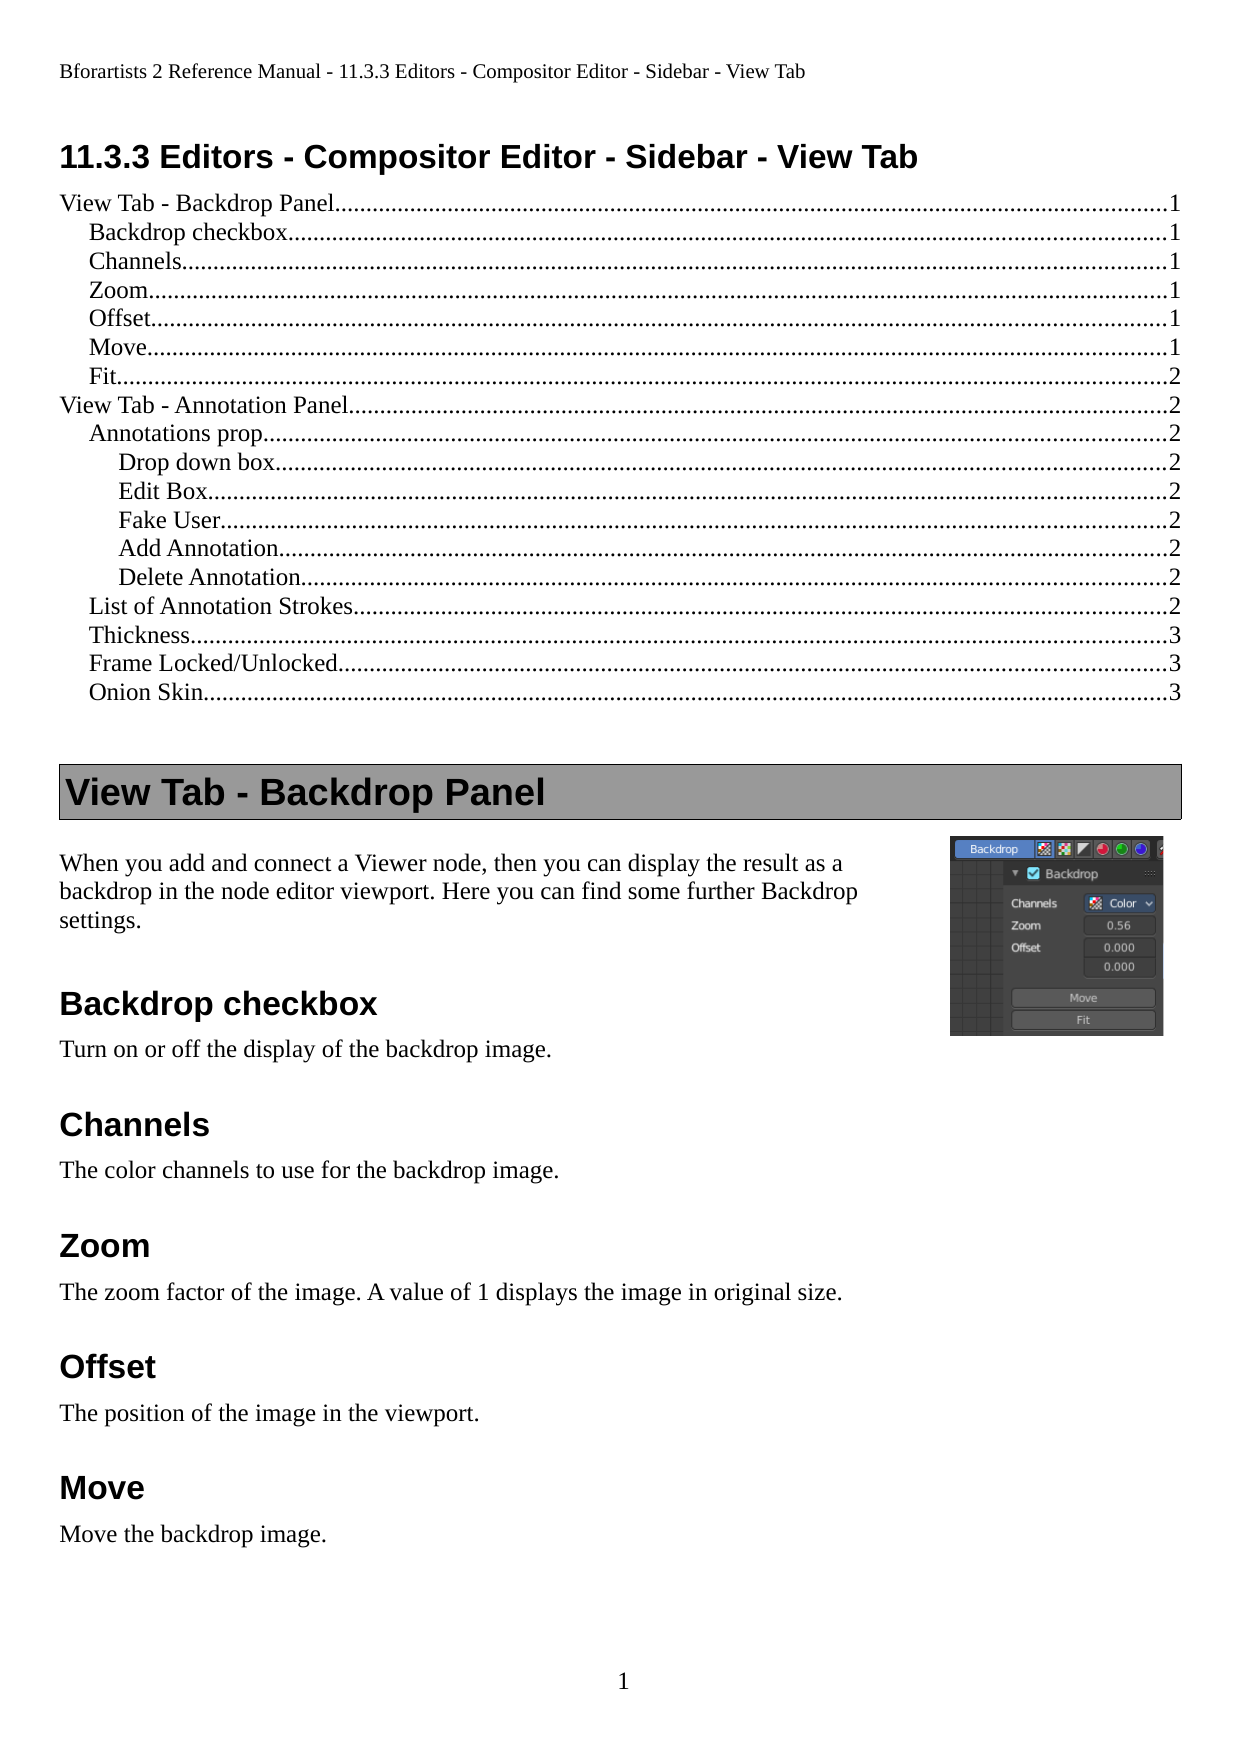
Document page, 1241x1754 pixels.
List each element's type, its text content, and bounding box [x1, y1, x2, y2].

text Fake User 2 [118, 505, 1181, 533]
text View Tab - Backdrop Panel 1 [59, 188, 1181, 217]
text Zoom 1 [88, 275, 1181, 303]
subtitle Offset [59, 1347, 1181, 1385]
subtitle Move [59, 1468, 1181, 1506]
text Move the backdrop image. [59, 1519, 1181, 1547]
text Drop down box 2 [118, 447, 1181, 476]
picture [950, 836, 1164, 1036]
subtitle Channels [59, 1104, 1181, 1143]
text Onion Skin 3 [88, 677, 1181, 706]
text Fit 2 [88, 361, 1181, 390]
text The position of the image in the viewport. [59, 1398, 1181, 1426]
text Add Annotation 2 [118, 533, 1181, 562]
text Move 1 [88, 332, 1181, 361]
subtitle [1164, 983, 1181, 1022]
text List of Annotation Strokes 2 [88, 591, 1181, 620]
subtitle 11.3.3 Editors - Compositor Editor - Sidebar - View Tab [59, 138, 1181, 176]
text Offset 1 [88, 303, 1181, 332]
text Turn on or off the display of the backdrop image. [59, 1034, 1181, 1063]
text The color channels to use for the backdrop image. [59, 1156, 1181, 1184]
text Backdrop checkbox 1 [88, 217, 1181, 246]
subtitle Backdrop checkbox [59, 983, 950, 1022]
text Channels 1 [88, 246, 1181, 275]
text Thickness 3 [88, 620, 1181, 648]
text Edit Box 2 [118, 476, 1181, 505]
text View Tab - Annotation Panel 2 [59, 390, 1181, 418]
text Delete Annotation 2 [118, 562, 1181, 591]
table_header View Tab - Backdrop Panel [60, 765, 1181, 819]
text The zoom factor of the image. A value of 1 displays the image in original size. [59, 1277, 1181, 1305]
text When you add and connect a Viewer node, then you can display the result as a backdrop in the node editor viewport. Here you can find some further Backdrop settings. [59, 848, 950, 934]
text Frame Locked/Unlocked 3 [88, 648, 1181, 677]
subtitle Zoom [59, 1226, 1181, 1264]
text Annotations prop 2 [88, 418, 1181, 447]
